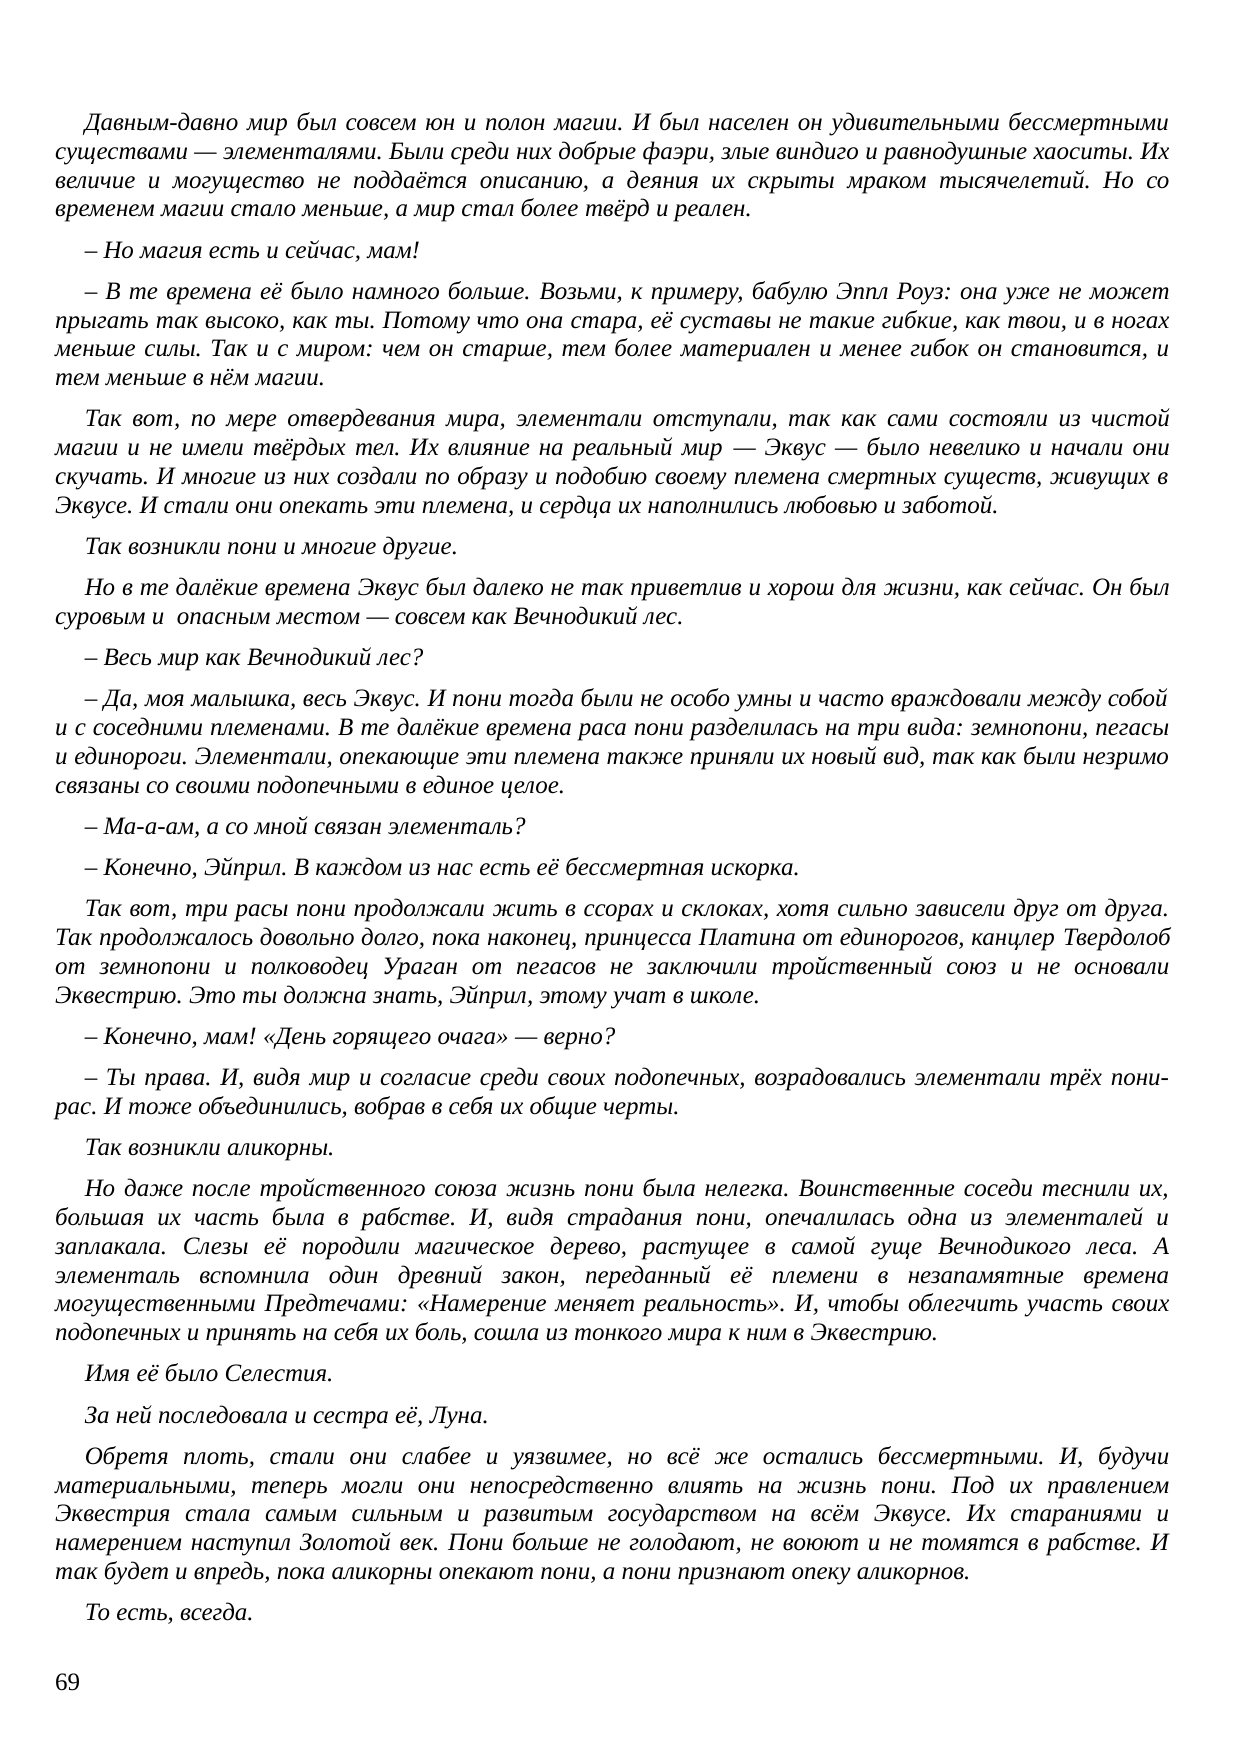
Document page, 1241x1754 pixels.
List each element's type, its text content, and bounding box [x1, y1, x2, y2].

text – Весь мир как Вечнодикий лес? [55, 642, 1173, 671]
text – Но магия есть и сейчас, мам! [55, 235, 1173, 263]
text – Конечно, мам! «День горящего очага» — верно? [55, 1021, 1173, 1050]
text – Ма-а-ам, а со мной связан элементаль? [55, 811, 1173, 840]
text Но даже после тройственного союза жизнь пони была нелегка. Воинственные соседи теснили их, большая их часть была в рабстве. И, видя страдания пони, опечалилась одна из элементалей и заплакала. Слезы её породили магическое дерево, растущее в самой гуще Вечнодикого леса. А элементаль вспомнила один древний закон, переданный её племени в незапамятные времена могущественными Предтечами: «Намерение меняет реальность». И, чтобы облегчить участь своих подопечных и принять на себя их боль, сошла из тонкого мира к ним в Эквестрию. [55, 1173, 1173, 1346]
text Так возникли аликорны. [55, 1132, 1173, 1161]
text Так вот, по мере отвердевания мира, элементали отступали, так как сами состояли из чистой магии и не имели твёрдых тел. Их влияние на реальный мир — Эквус — было невелико и начали они скучать. И многие из них создали по образу и подобию своему племена смертных существ, живущих в Эквусе. И стали они опекать эти племена, и сердца их наполнились любовью и заботой. [55, 403, 1173, 518]
text Давным-давно мир был совсем юн и полон магии. И был населен он удивительными бессмертными существами — элементалями. Были среди них добрые фаэри, злые виндиго и равнодушные хаоситы. Их величие и могущество не поддаётся описанию, а деяния их скрыты мраком тысячелетий. Но со временем магии стало меньше, а мир стал более твёрд и реален. [55, 107, 1173, 222]
text Так вот, три расы пони продолжали жить в ссорах и склоках, хотя сильно зависели друг от друга. Так продолжалось довольно долго, пока наконец, принцесса Платина от единорогов, канцлер Твердолоб от земнопони и полководец Ураган от пегасов не заключили тройственный союз и не основали Эквестрию. Это ты должна знать, Эйприл, этому учат в школе. [55, 893, 1173, 1008]
text – Ты права. И, видя мир и согласие среди своих подопечных, возрадовались элементали трёх пони-рас. И тоже объединились, вобрав в себя их общие черты. [55, 1062, 1173, 1120]
text Имя её было Селестия. [55, 1358, 1173, 1387]
text То есть, всегда. [55, 1597, 1173, 1626]
text За ней последовала и сестра её, Луна. [55, 1400, 1173, 1428]
text – Конечно, Эйприл. В каждом из нас есть её бессмертная искорка. [55, 852, 1173, 881]
text Обретя плоть, стали они слабее и уязвимее, но всё же остались бессмертными. И, будучи материальными, теперь могли они непосредственно влиять на жизнь пони. Под их правлением Эквестрия стала самым сильным и развитым государством на всём Эквусе. Их стараниями и намерением наступил Золотой век. Пони больше не голодают, не воюют и не томятся в рабстве. И так будет и впредь, пока аликорны опекают пони, а пони признают опеку аликорнов. [55, 1441, 1173, 1585]
text – В те времена её было намного больше. Возьми, к примеру, бабулю Эппл Роуз: она уже не может прыгать так высоко, как ты. Потому что она стара, её суставы не такие гибкие, как твои, и в ногах меньше силы. Так и с миром: чем он старше, тем более материален и менее гибок он становится, и тем меньше в нём магии. [55, 276, 1173, 391]
text – Да, моя малышка, весь Эквус. И пони тогда были не особо умны и часто враждовали между собой и с соседними племенами. В те далёкие времена раса пони разделилась на три вида: земнопони, пегасы и единороги. Элементали, опекающие эти племена также приняли их новый вид, так как были незримо связаны со своими подопечными в единое целое. [55, 683, 1173, 798]
text Так возникли пони и многие другие. [55, 531, 1173, 560]
text Но в те далёкие времена Эквус был далеко не так приветлив и хорош для жизни, как сейчас. Он был суровым и опасным местом — совсем как Вечнодикий лес. [55, 572, 1173, 630]
